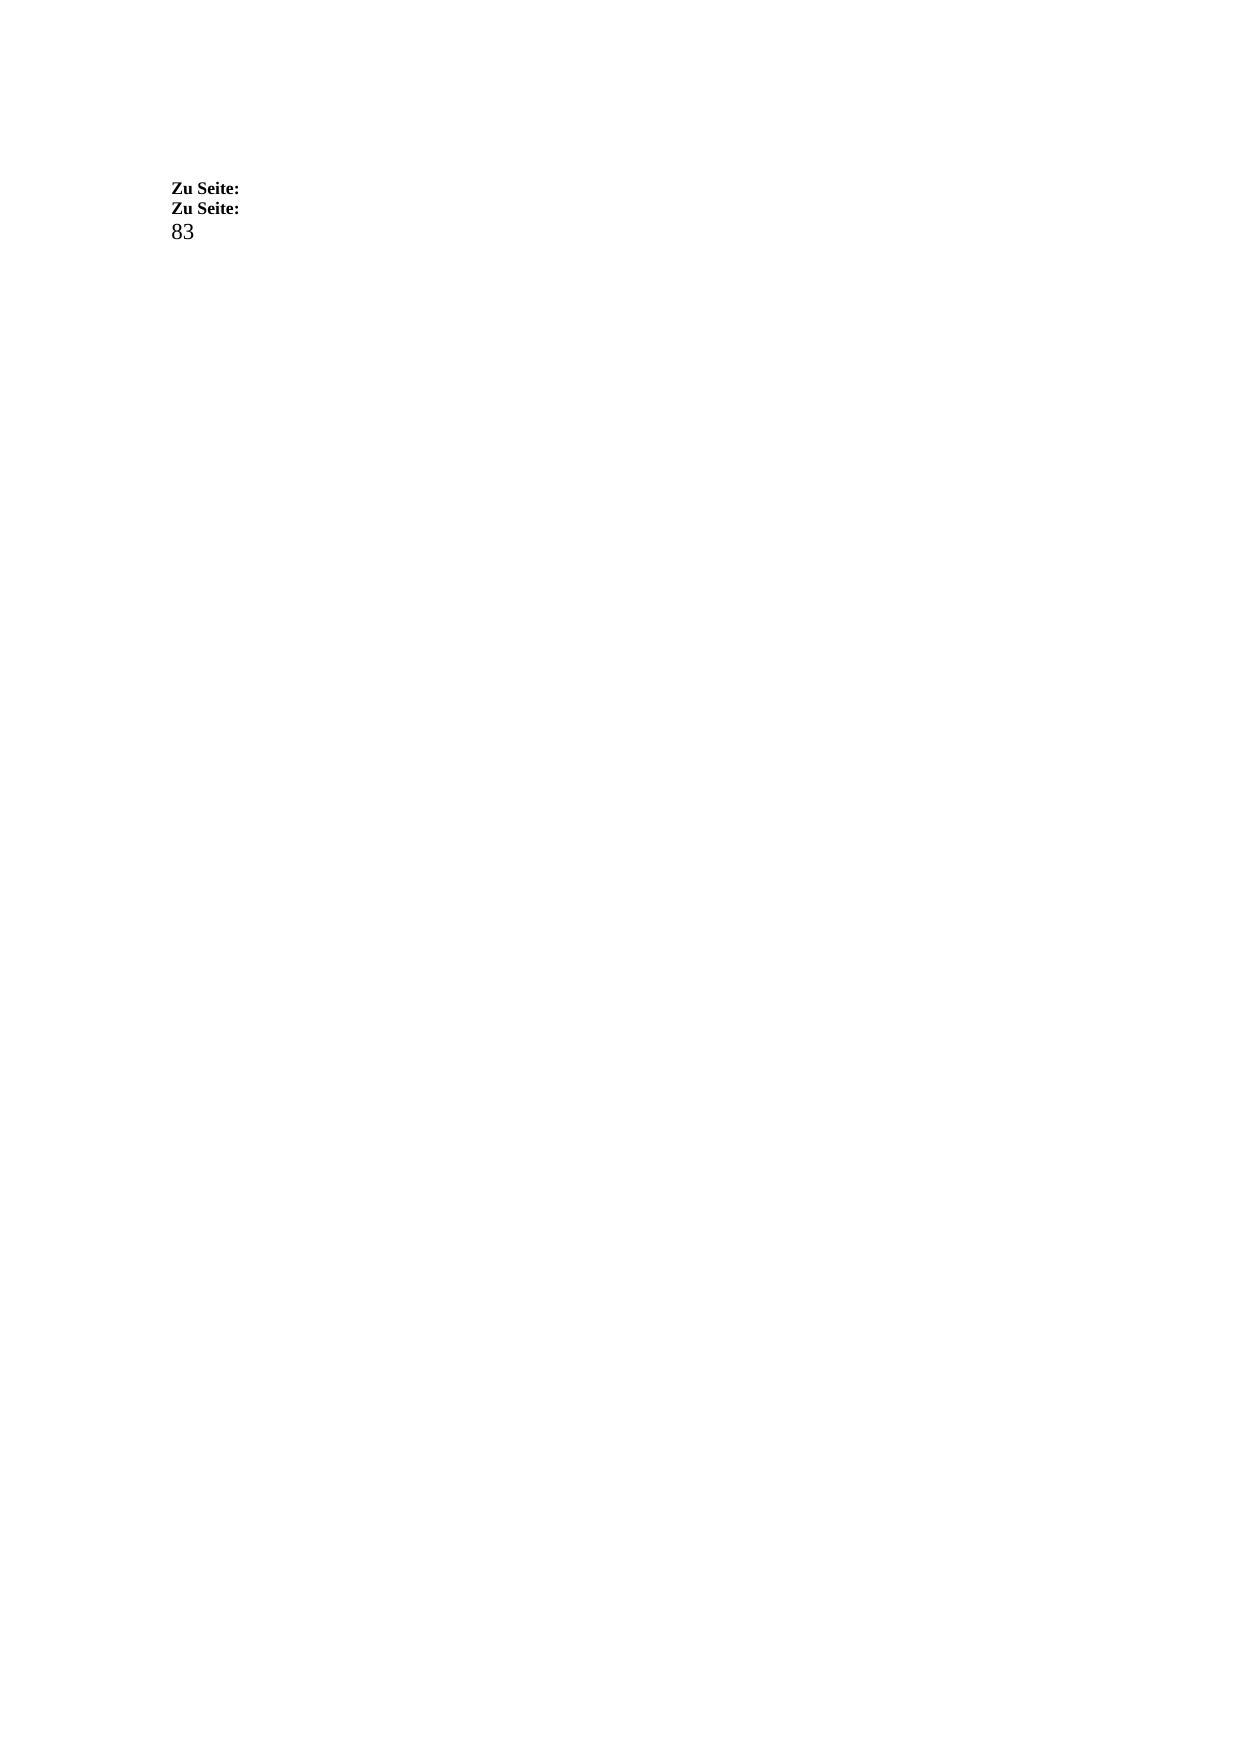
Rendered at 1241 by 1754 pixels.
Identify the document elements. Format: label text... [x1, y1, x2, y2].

text 83 [171, 218, 1103, 245]
